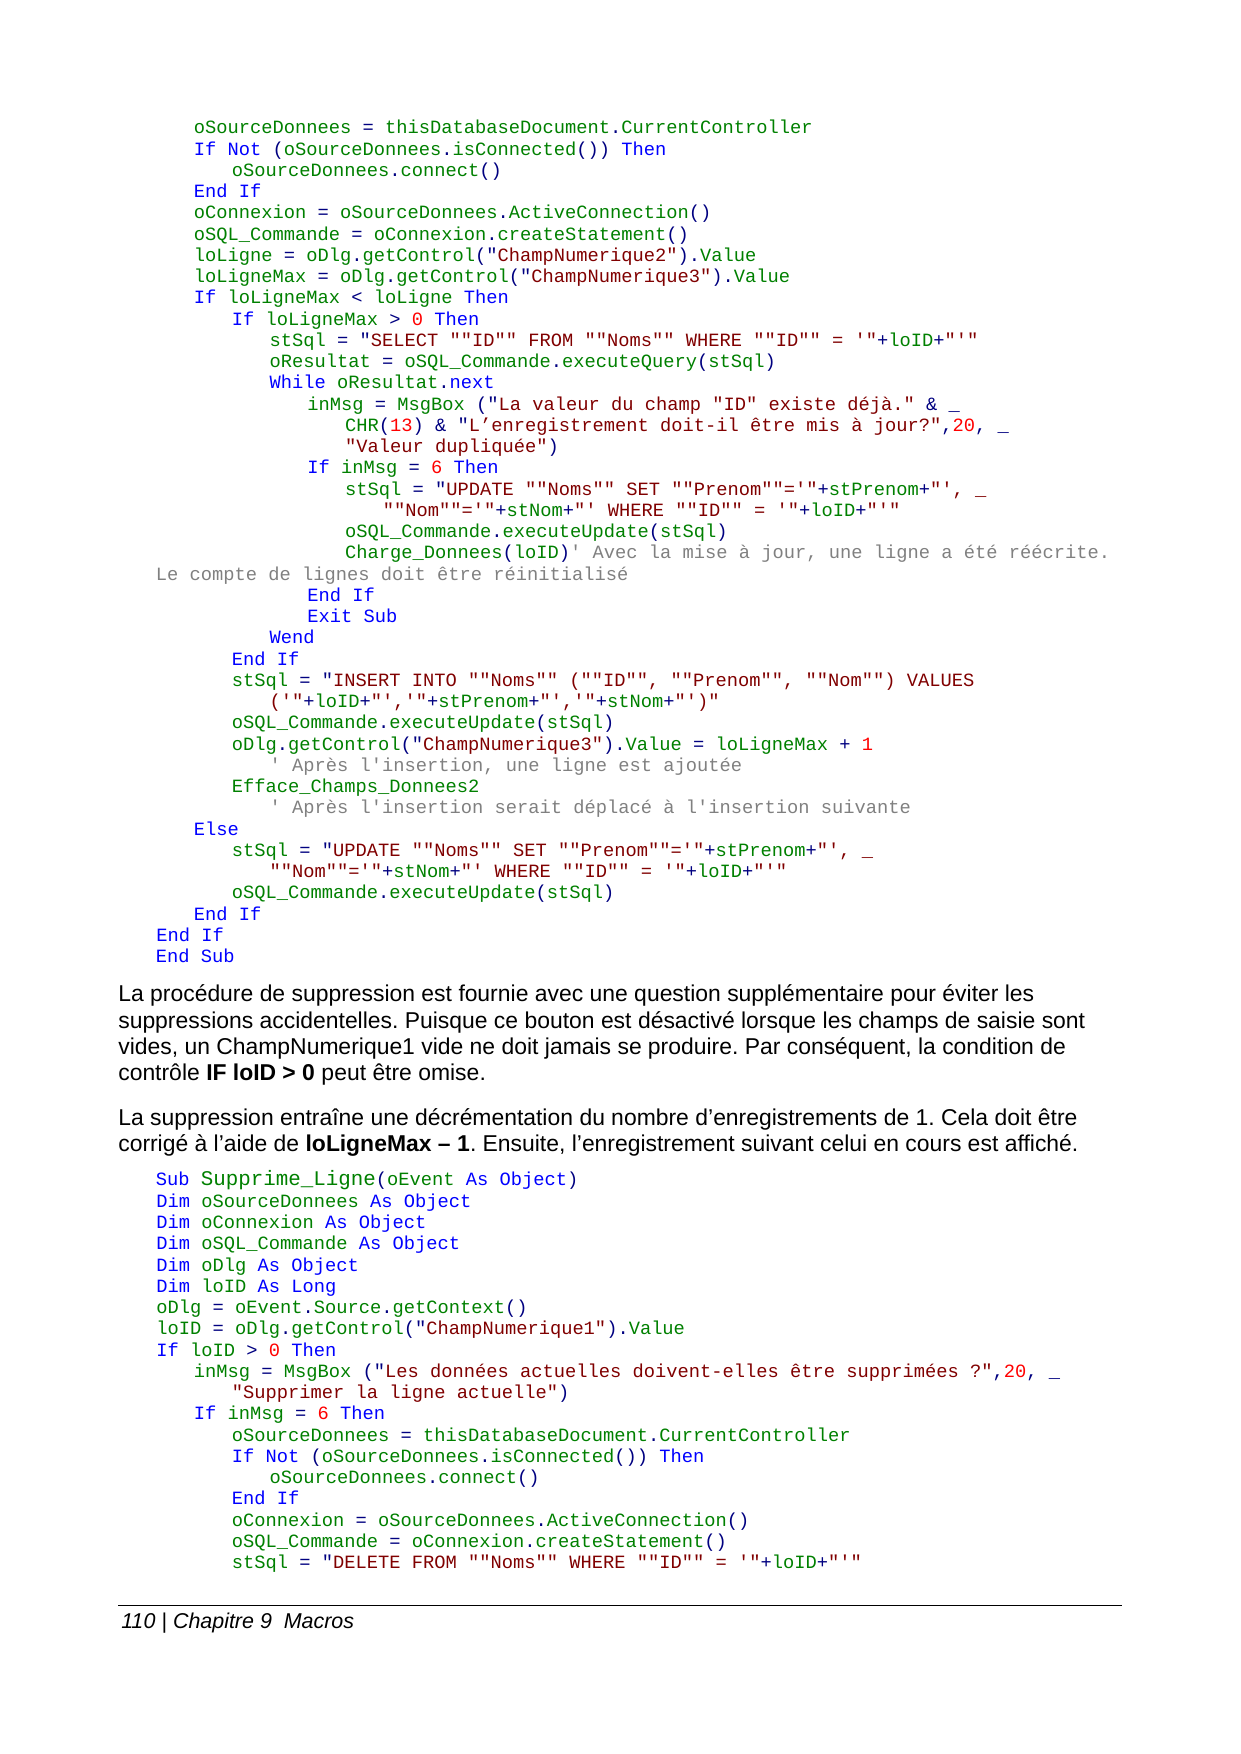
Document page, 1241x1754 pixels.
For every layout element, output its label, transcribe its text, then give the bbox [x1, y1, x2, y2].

text If Not (oSourceDonnees.isConnected()) Then [156, 1447, 1122, 1468]
text stSql = "UPDATE ""Noms"" SET ""Prenom""='"+stPrenom+"', _ ""Nom""='"+stNom+"' WHERE ""ID"" = '"+loID+"'" [156, 841, 1122, 883]
text Dim oConnexion As Object [156, 1213, 1122, 1234]
text End If [156, 649, 1122, 671]
text If Not (oSourceDonnees.isConnected()) Then [156, 139, 1122, 161]
text End If [156, 586, 1122, 607]
text oSourceDonnees = thisDatabaseDocument.CurrentController [156, 1425, 1122, 1447]
text oDlg = oEvent.Source.getContext() [156, 1298, 1122, 1319]
text loID = oDlg.getControl("ChampNumerique1").Value [156, 1319, 1122, 1340]
text If loLigneMax > 0 Then [156, 309, 1122, 331]
text oSQL_Commande = oConnexion.createStatement() [156, 1532, 1122, 1553]
text Dim loID As Long [156, 1277, 1122, 1298]
text oDlg.getControl("ChampNumerique3").Value = loLigneMax + 1 ' Après l'insertion, une ligne est ajoutée [156, 734, 1122, 777]
text oSQL_Commande = oConnexion.createStatement() [156, 224, 1122, 246]
text La suppression entraîne une décrémentation du nombre d’enregistrements de 1. Cela doit être corrigé à l’aide de loLigneMax – 1. Ensuite, l’enregistrement suivant celui en cours est affiché. [118, 1103, 1122, 1156]
text End If [156, 904, 1122, 926]
text Dim oSourceDonnees As Object [156, 1192, 1122, 1213]
text End If [156, 1489, 1122, 1510]
text oSQL_Commande.executeUpdate(stSql) [156, 522, 1122, 543]
text While oResultat.next [156, 373, 1122, 394]
text Charge_Donnees(loID)' Avec la mise à jour, une ligne a été réécrite. Le compte de lignes doit être réinitialisé [156, 543, 1122, 586]
text La procédure de suppression est fournie avec une question supplémentaire pour éviter les suppressions accidentelles. Puisque ce bouton est désactivé lorsque les champs de saisie sont vides, un ChampNumerique1 vide ne doit jamais se produire. Par conséquent, la condition de contrôle IF loID > 0 peut être omise. [118, 980, 1122, 1086]
text Else [156, 819, 1122, 841]
text oSQL_Commande.executeUpdate(stSql) [156, 713, 1122, 734]
text stSql = "UPDATE ""Noms"" SET ""Prenom""='"+stPrenom+"', _ ""Nom""='"+stNom+"' WHERE ""ID"" = '"+loID+"'" [156, 479, 1122, 522]
text stSql = "SELECT ""ID"" FROM ""Noms"" WHERE ""ID"" = '"+loID+"'" [156, 331, 1122, 352]
text oResultat = oSQL_Commande.executeQuery(stSql) [156, 352, 1122, 373]
text oConnexion = oSourceDonnees.ActiveConnection() [156, 1510, 1122, 1532]
text oSourceDonnees = thisDatabaseDocument.CurrentController [156, 118, 1122, 139]
text loLigne = oDlg.getControl("ChampNumerique2").Value [156, 246, 1122, 267]
text Dim oDlg As Object [156, 1255, 1122, 1277]
text Sub Supprime_Ligne(oEvent As Object) [156, 1168, 1122, 1192]
text oSourceDonnees.connect() [156, 1468, 1122, 1489]
text Efface_Champs_Donnees2 ' Après l'insertion serait déplacé à l'insertion suivante [156, 777, 1122, 819]
text If loID > 0 Then [156, 1340, 1122, 1362]
text stSql = "INSERT INTO ""Noms"" (""ID"", ""Prenom"", ""Nom"") VALUES ('"+loID+"','"+stPrenom+"','"+stNom+"')" [156, 671, 1122, 713]
text If inMsg = 6 Then [156, 1404, 1122, 1425]
text Dim oSQL_Commande As Object [156, 1234, 1122, 1255]
text End If [156, 182, 1122, 203]
text oConnexion = oSourceDonnees.ActiveConnection() [156, 203, 1122, 224]
text oSourceDonnees.connect() [156, 161, 1122, 182]
text If loLigneMax < loLigne Then [156, 288, 1122, 309]
text inMsg = MsgBox ("La valeur du champ "ID" existe déjà." & _ CHR(13) & "L’enregistrement doit-il être mis à jour?",20, _ "Valeur dupliquée") [156, 394, 1122, 458]
text Exit Sub [156, 607, 1122, 628]
text If inMsg = 6 Then [156, 458, 1122, 479]
text Wend [156, 628, 1122, 649]
text oSQL_Commande.executeUpdate(stSql) [156, 883, 1122, 904]
text loLigneMax = oDlg.getControl("ChampNumerique3").Value [156, 267, 1122, 288]
text End If [156, 926, 1122, 947]
text inMsg = MsgBox ("Les données actuelles doivent-elles être supprimées ?",20, _ "Supprimer la ligne actuelle") [156, 1362, 1122, 1404]
text stSql = "DELETE FROM ""Noms"" WHERE ""ID"" = '"+loID+"'" [156, 1553, 1122, 1574]
text End Sub [156, 947, 1122, 968]
